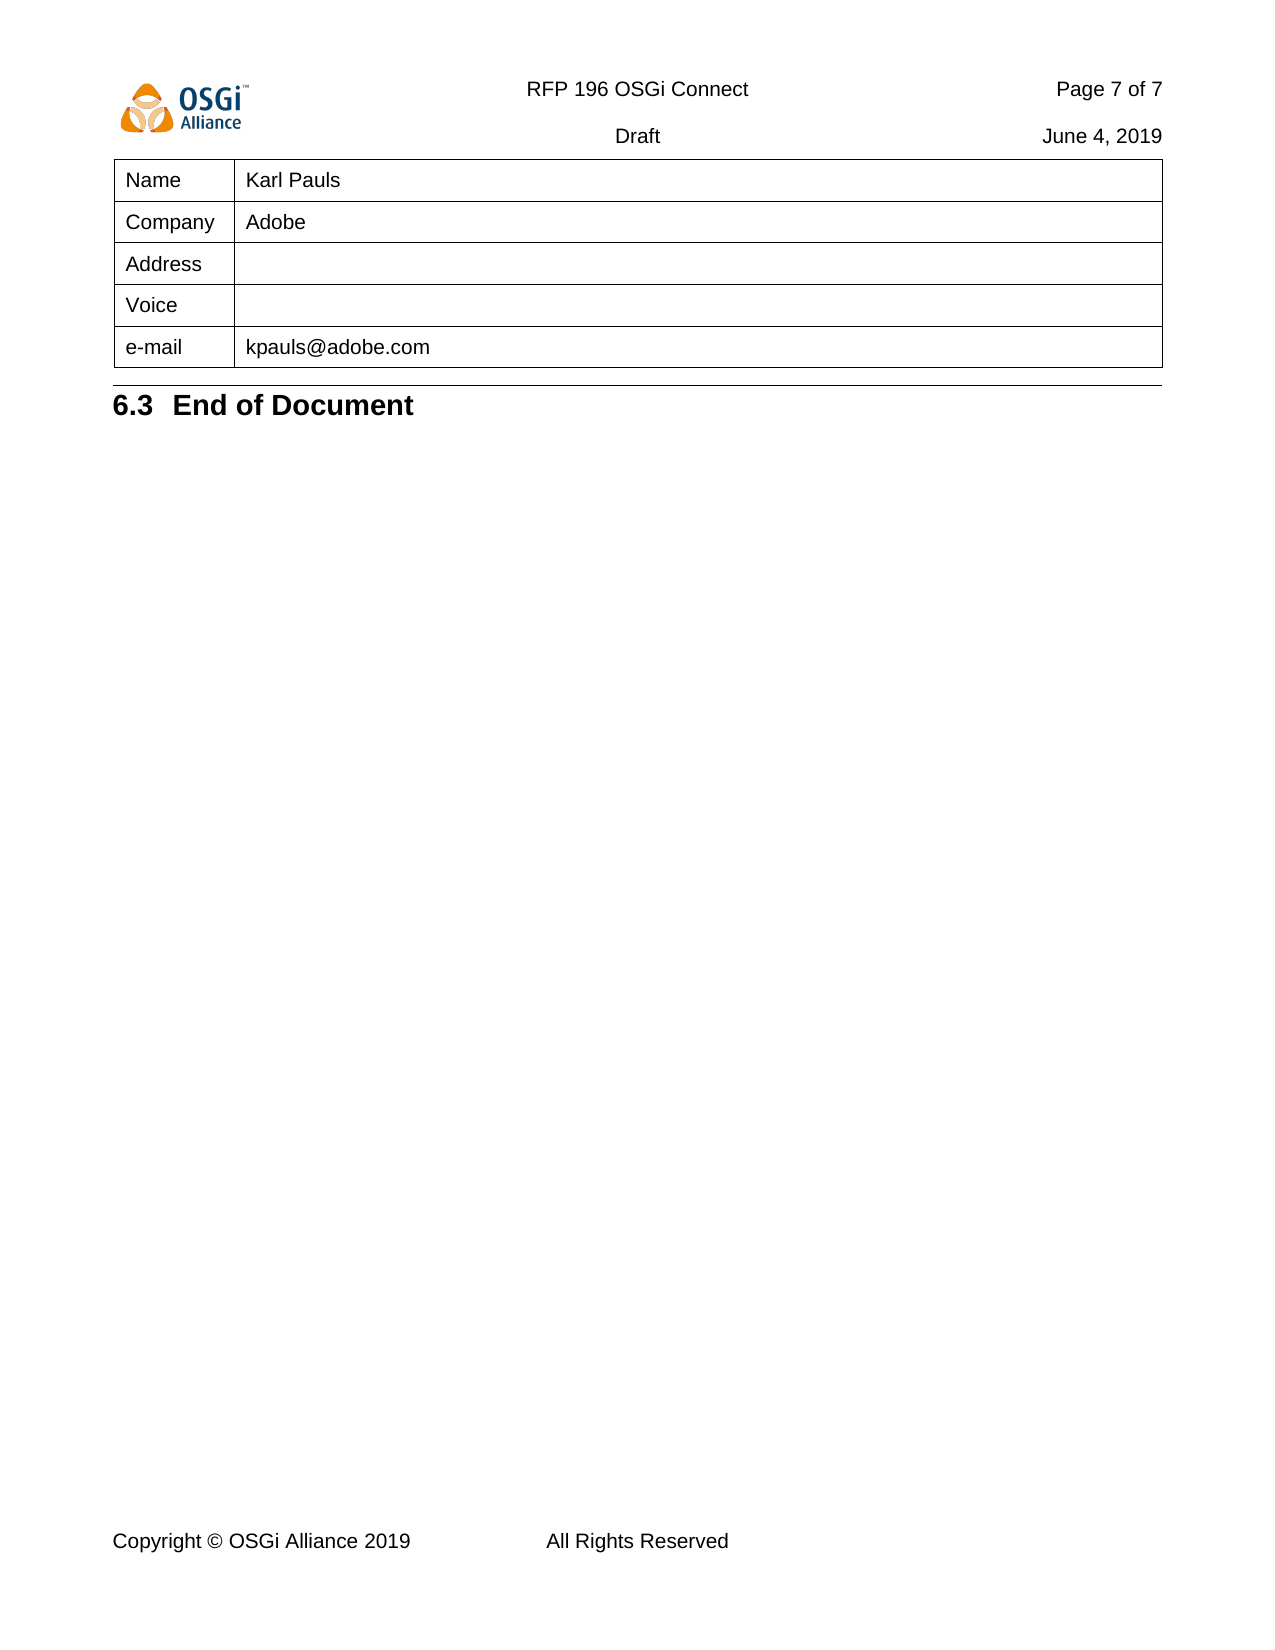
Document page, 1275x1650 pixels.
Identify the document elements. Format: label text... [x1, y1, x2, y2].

table_cell e-mail [115, 327, 234, 367]
table_cell [235, 285, 1162, 326]
table_cell kpauls@adobe.com [235, 327, 1162, 367]
table_cell Voice [115, 285, 234, 326]
table_cell [235, 243, 1162, 284]
picture [113, 76, 257, 140]
table_cell Address [115, 243, 234, 284]
table_cell Adobe [235, 202, 1162, 242]
table_header Name [115, 160, 234, 201]
table_header Karl Pauls [235, 160, 1162, 201]
subtitle End of Document [112, 386, 1162, 422]
table_cell Company [115, 202, 234, 242]
